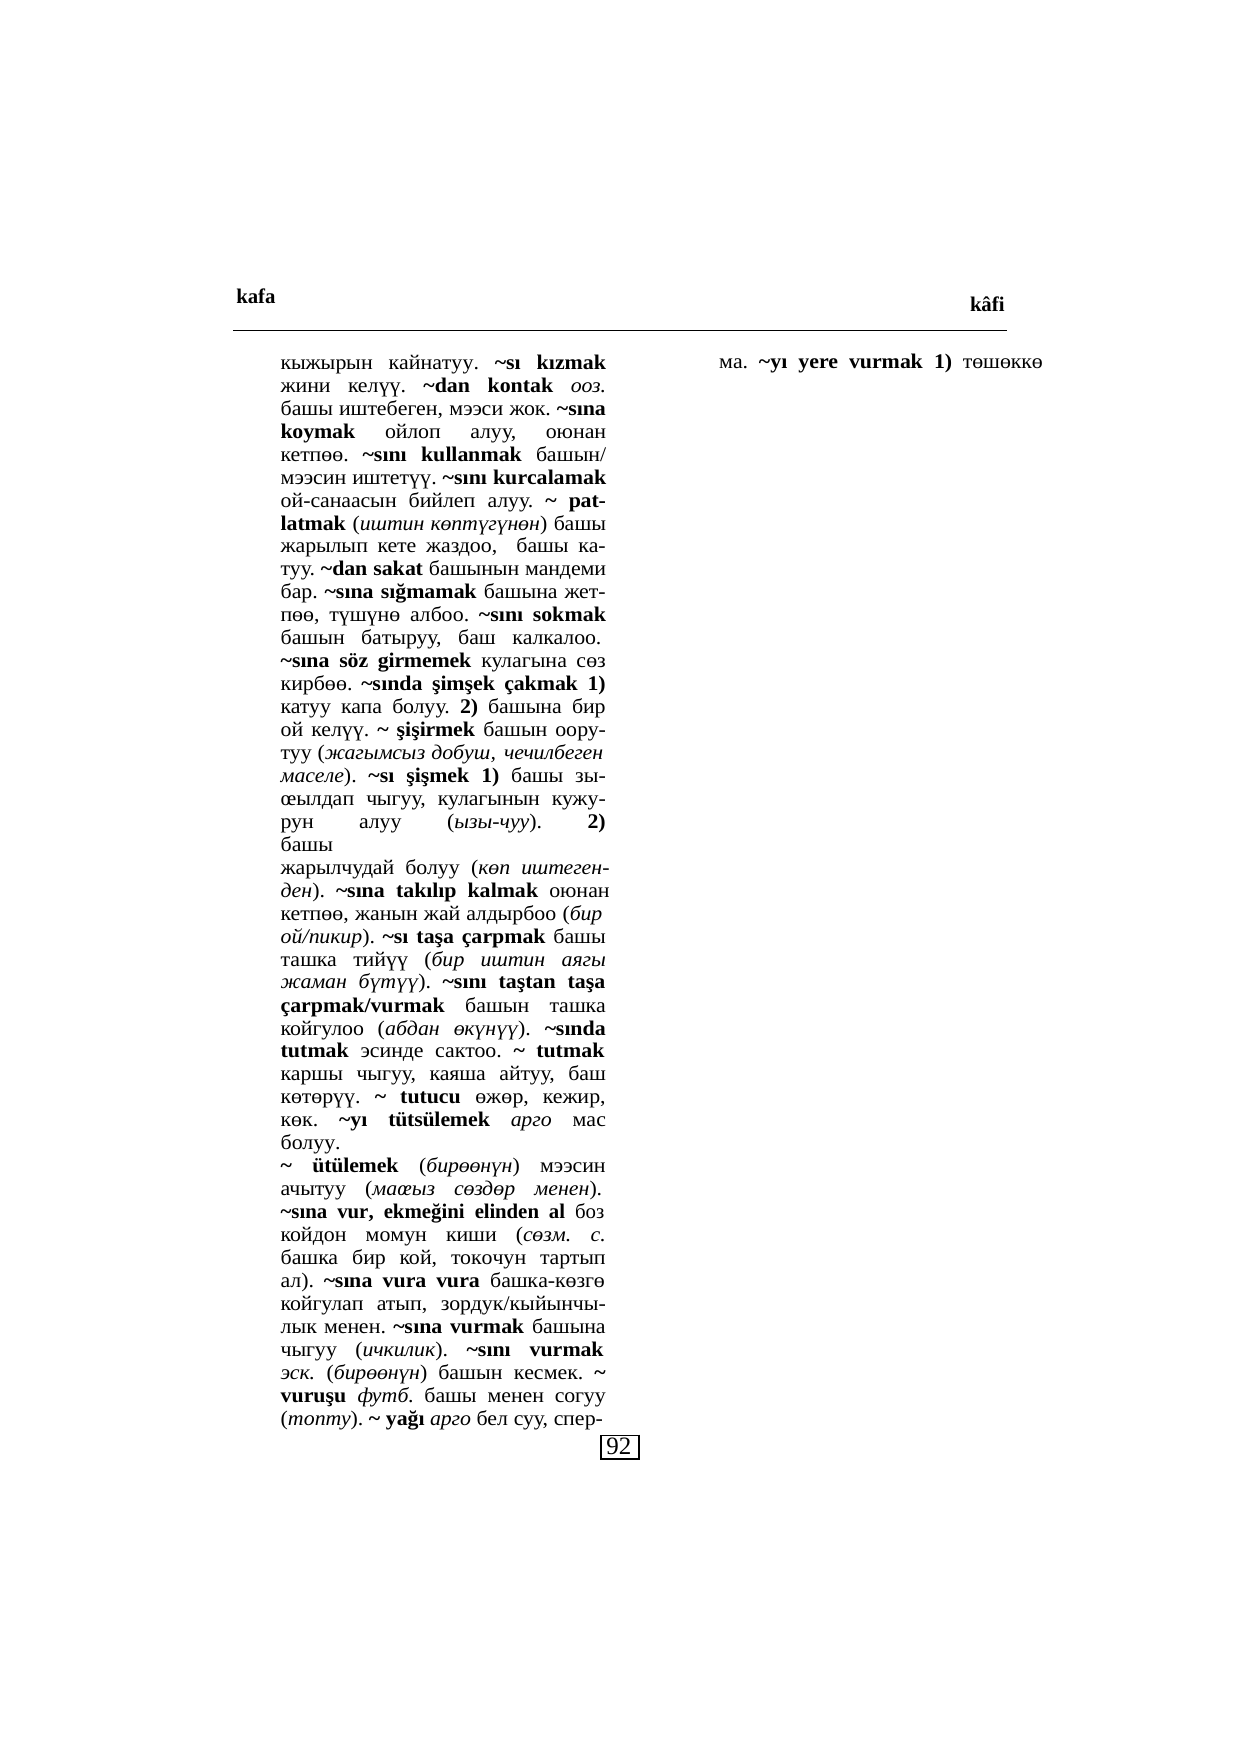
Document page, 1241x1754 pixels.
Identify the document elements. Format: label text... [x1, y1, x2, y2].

text ~ ütülemek (бирөөнүн) мээсин ачытуу (маœыз сөздөр менен). [280, 1154, 606, 1200]
text жарылчудай болуу (көп иштеген- ден). ~sına takılıp kalmak оюнан кетпөө, жанын жай алдырбоо (бир [280, 856, 609, 925]
text койгулап атып, зордук/кыйынчы- лык менен. ~sına vurmak башына чыгуу (ичкилик). ~sını vurmak [280, 1292, 606, 1361]
text ой/пикир). ~sı taşa çarpmak башы ташка тийүү (бир иштин аягы жаман бүтүү). ~sını taştan taşa [280, 925, 606, 993]
text ~sına vur, ekmeğini elinden al боз [280, 1200, 606, 1223]
text кыжырын кайнатуу. ~sı kızmak жини келүү. ~dan kontak ооз. башы иштебеген, мээси жок. ~sına koymak ойлоп алуу, оюнан кетпөө. ~sını kullanmak башын/ мээсин иштетүү. ~sını kurcalamak ой-санаасын бийлеп алуу. ~ pat- latmak (иштин көптүгүнөн) башы жарылып кете жаздоо, башы ка- туу. ~dan sakat башынын мандеми бар. ~sına sığmamak башына жет- пөө, түшүнө албоо. ~sını sokmak башын батыруу, баш калкалоо. [280, 350, 606, 649]
text катуу капа болуу. 2) башына бир ой келүү. ~ şişirmek башын оору- туу (жагымсыз добуш, чечилбеген [280, 695, 606, 764]
text kâfi [909, 292, 1065, 316]
text çarpmak/vurmak башын ташка койгулоо (абдан өкүнүү). ~sında tutmak эсинде сактоо. ~ tutmak [280, 994, 606, 1062]
text маселе). ~sı şişmek 1) башы зы- œылдап чыгуу, кулагынын кужу- рун алуу (ызы-чуу). 2) башы [280, 764, 606, 856]
text kafa [236, 284, 276, 308]
text ~sına söz girmemek кулагына сөз кирбөө. ~sında şimşek çakmak 1) [280, 649, 606, 695]
text ма. ~yı yere vurmak 1) төшөккө [719, 350, 1061, 373]
text койдон момун киши (сөзм. с. башка бир кой, токочун тартып ал). ~sına vura vura башка-көзгө [280, 1223, 606, 1292]
text эск. (бирөөнүн) башын кесмек. ~ vuruşu футб. башы менен согуу (топту). ~ yağı арго бел суу, спер- [280, 1361, 606, 1429]
text каршы чыгуу, каяша айтуу, баш көтөрүү. ~ tutucu өжөр, кежир, көк. ~yı tütsülemek арго мас болуу. [280, 1062, 606, 1154]
